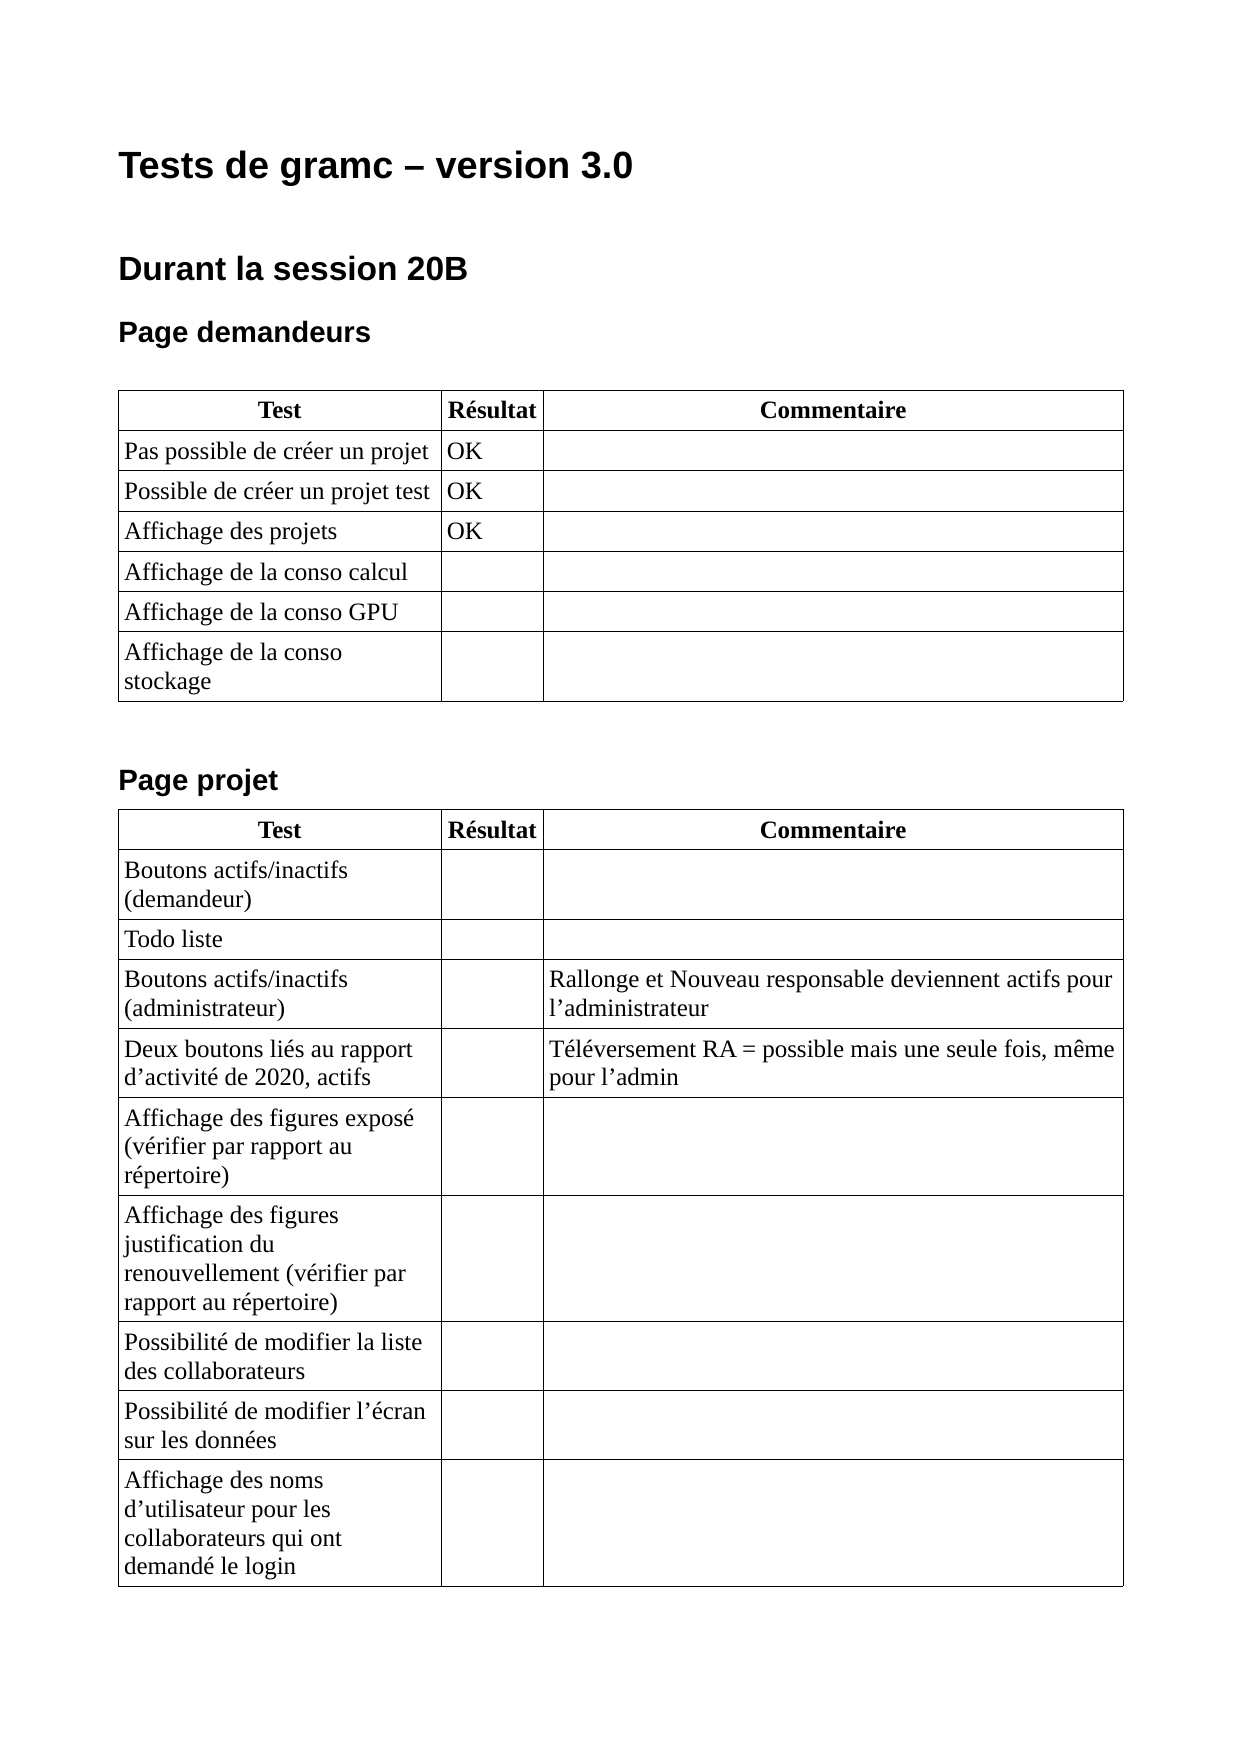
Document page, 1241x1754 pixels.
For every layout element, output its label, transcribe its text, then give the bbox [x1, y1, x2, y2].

table_header Test [119, 810, 441, 849]
subtitle Tests de gramc – version 3.0 [118, 143, 1122, 187]
table_cell Pas possible de créer un projet [119, 431, 441, 470]
table_cell [442, 920, 543, 959]
table_cell [544, 552, 1123, 591]
table_cell [544, 632, 1123, 701]
table_header Résultat [442, 810, 543, 849]
table_header Commentaire [544, 810, 1123, 849]
table_cell [442, 592, 543, 631]
table_cell [544, 1196, 1123, 1321]
table_cell Affichage des figures justification du renouvellement (vérifier par rapport au répertoire) [119, 1196, 441, 1321]
table_cell Possible de créer un projet test [119, 471, 441, 511]
table_cell OK [442, 431, 543, 470]
table_cell [442, 632, 543, 701]
table_cell Affichage des projets [119, 512, 441, 551]
table_cell Deux boutons liés au rapport d’activité de 2020, actifs [119, 1029, 441, 1097]
table_cell [442, 552, 543, 591]
table_cell [544, 1098, 1123, 1195]
table_cell [442, 850, 543, 918]
table_cell Boutons actifs/inactifs (demandeur) [119, 850, 441, 918]
table_cell [544, 512, 1123, 551]
table_cell [442, 1196, 543, 1321]
table_cell [544, 920, 1123, 959]
table_cell Affichage de la conso calcul [119, 552, 441, 591]
table_cell [442, 1098, 543, 1195]
table_cell [442, 1029, 543, 1097]
table_cell Possibilité de modifier l’écran sur les données [119, 1391, 441, 1459]
table_cell [442, 1460, 543, 1586]
table_header Commentaire [544, 391, 1123, 430]
table_cell Affichage de la conso GPU [119, 592, 441, 631]
subtitle Page demandeurs [118, 314, 1122, 348]
table_cell [442, 1322, 543, 1390]
subtitle Durant la session 20B [118, 249, 1122, 287]
table_cell [544, 471, 1123, 511]
table_cell [442, 960, 543, 1028]
table_cell Affichage des noms d’utilisateur pour les collaborateurs qui ont demandé le login [119, 1460, 441, 1586]
table_cell [544, 1322, 1123, 1390]
table_cell Affichage des figures exposé (vérifier par rapport au répertoire) [119, 1098, 441, 1195]
table_cell [544, 1391, 1123, 1459]
table_cell OK [442, 512, 543, 551]
table_cell [544, 592, 1123, 631]
subtitle Page projet [118, 763, 1122, 797]
table_header Test [119, 391, 441, 430]
table_cell Boutons actifs/inactifs (administrateur) [119, 960, 441, 1028]
table_cell Possibilité de modifier la liste des collaborateurs [119, 1322, 441, 1390]
table_cell Todo liste [119, 920, 441, 959]
table_cell [442, 1391, 543, 1459]
table_cell Rallonge et Nouveau responsable deviennent actifs pour l’administrateur [544, 960, 1123, 1028]
table_cell OK [442, 471, 543, 511]
table_cell Téléversement RA = possible mais une seule fois, même pour l’admin [544, 1029, 1123, 1097]
table_cell [544, 850, 1123, 918]
table_cell [544, 431, 1123, 470]
table_cell Affichage de la conso stockage [119, 632, 441, 701]
table_cell [544, 1460, 1123, 1586]
table_header Résultat [442, 391, 543, 430]
